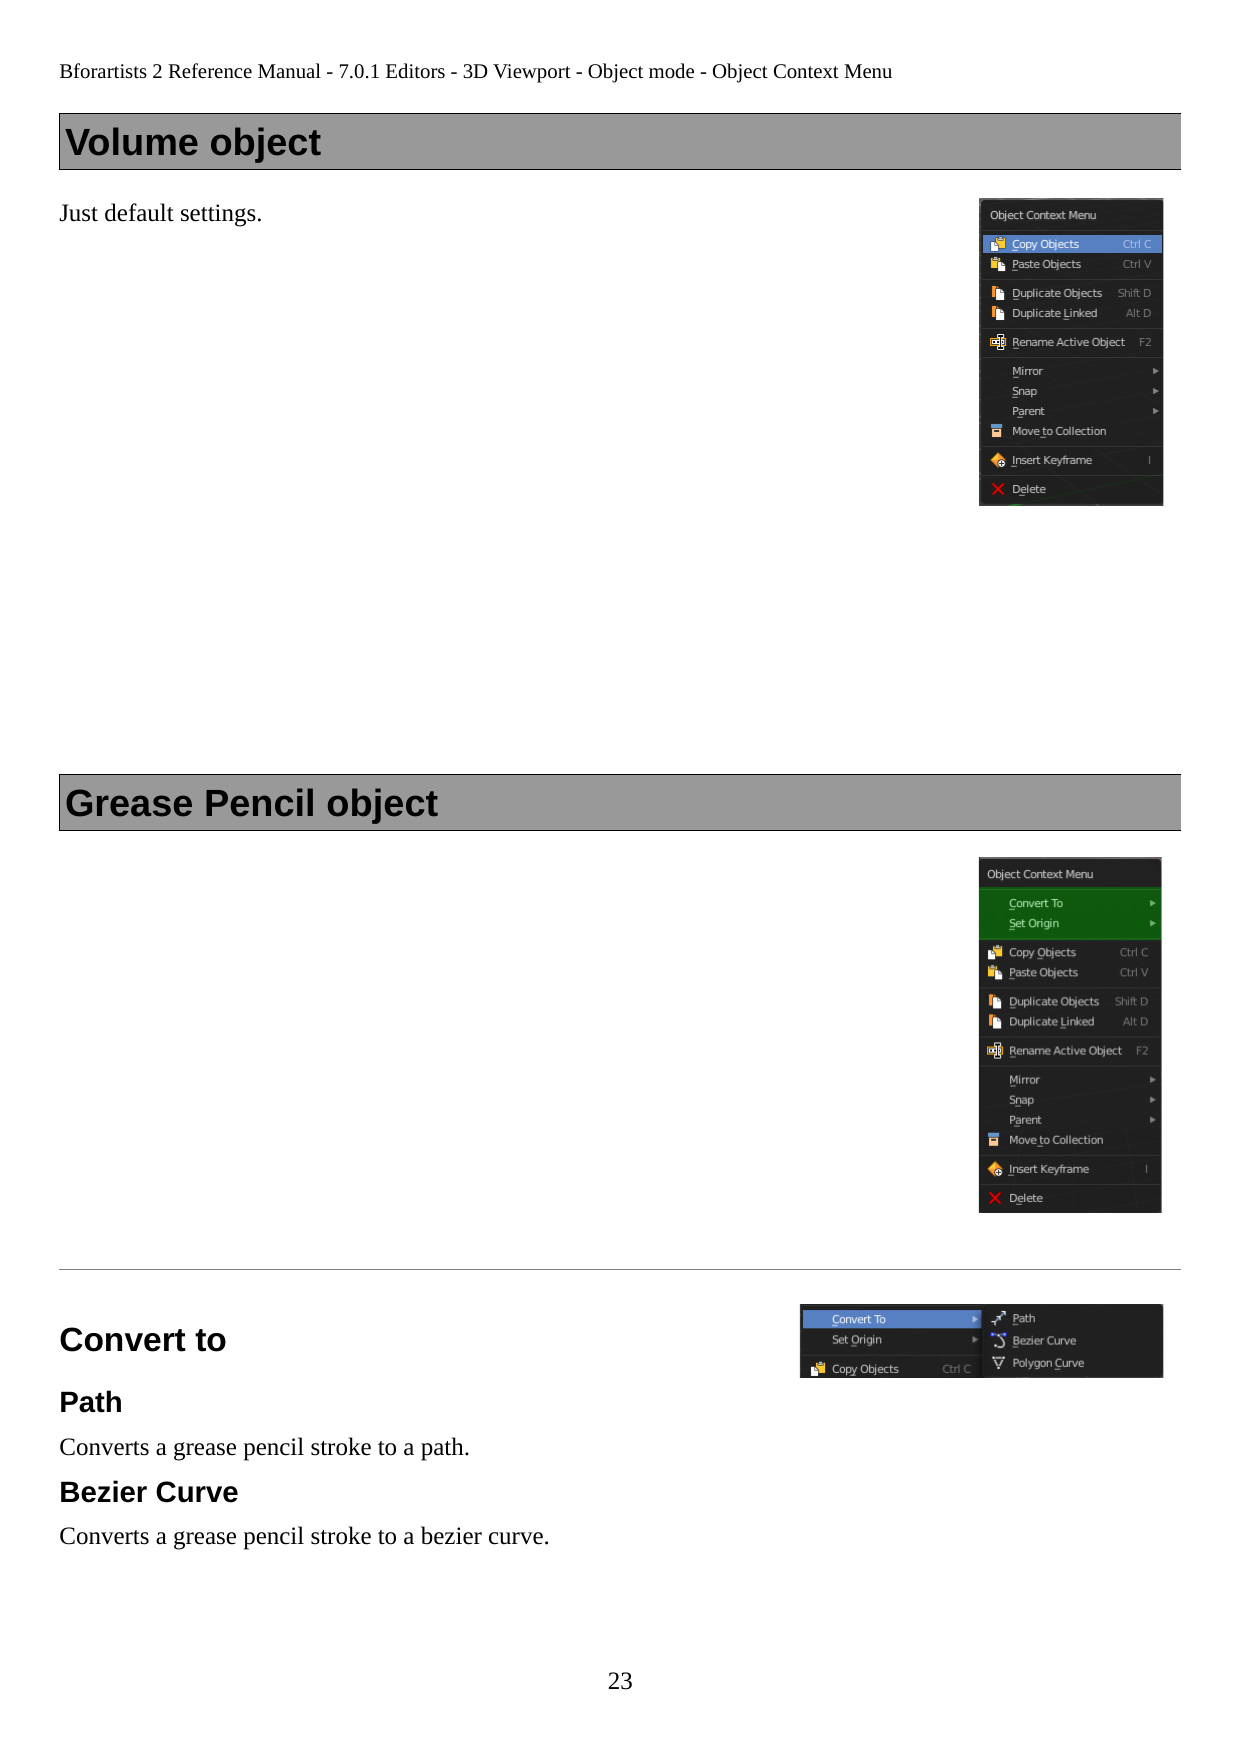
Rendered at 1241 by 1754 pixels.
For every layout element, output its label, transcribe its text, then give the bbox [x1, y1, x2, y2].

picture [978, 857, 1162, 1213]
picture [799, 1304, 1164, 1378]
table_header Volume object [60, 114, 1181, 169]
picture [979, 198, 1164, 506]
subtitle Path [59, 1385, 1181, 1419]
text Converts a grease pencil stroke to a bezier curve. [59, 1521, 1181, 1550]
table_header Grease Pencil object [60, 775, 1181, 830]
text Just default settings. [59, 198, 979, 227]
text [1164, 198, 1181, 227]
subtitle Convert to [59, 1319, 799, 1358]
subtitle Bezier Curve [59, 1475, 1181, 1509]
text Converts a grease pencil stroke to a path. [59, 1432, 1181, 1460]
subtitle [1164, 1319, 1181, 1358]
